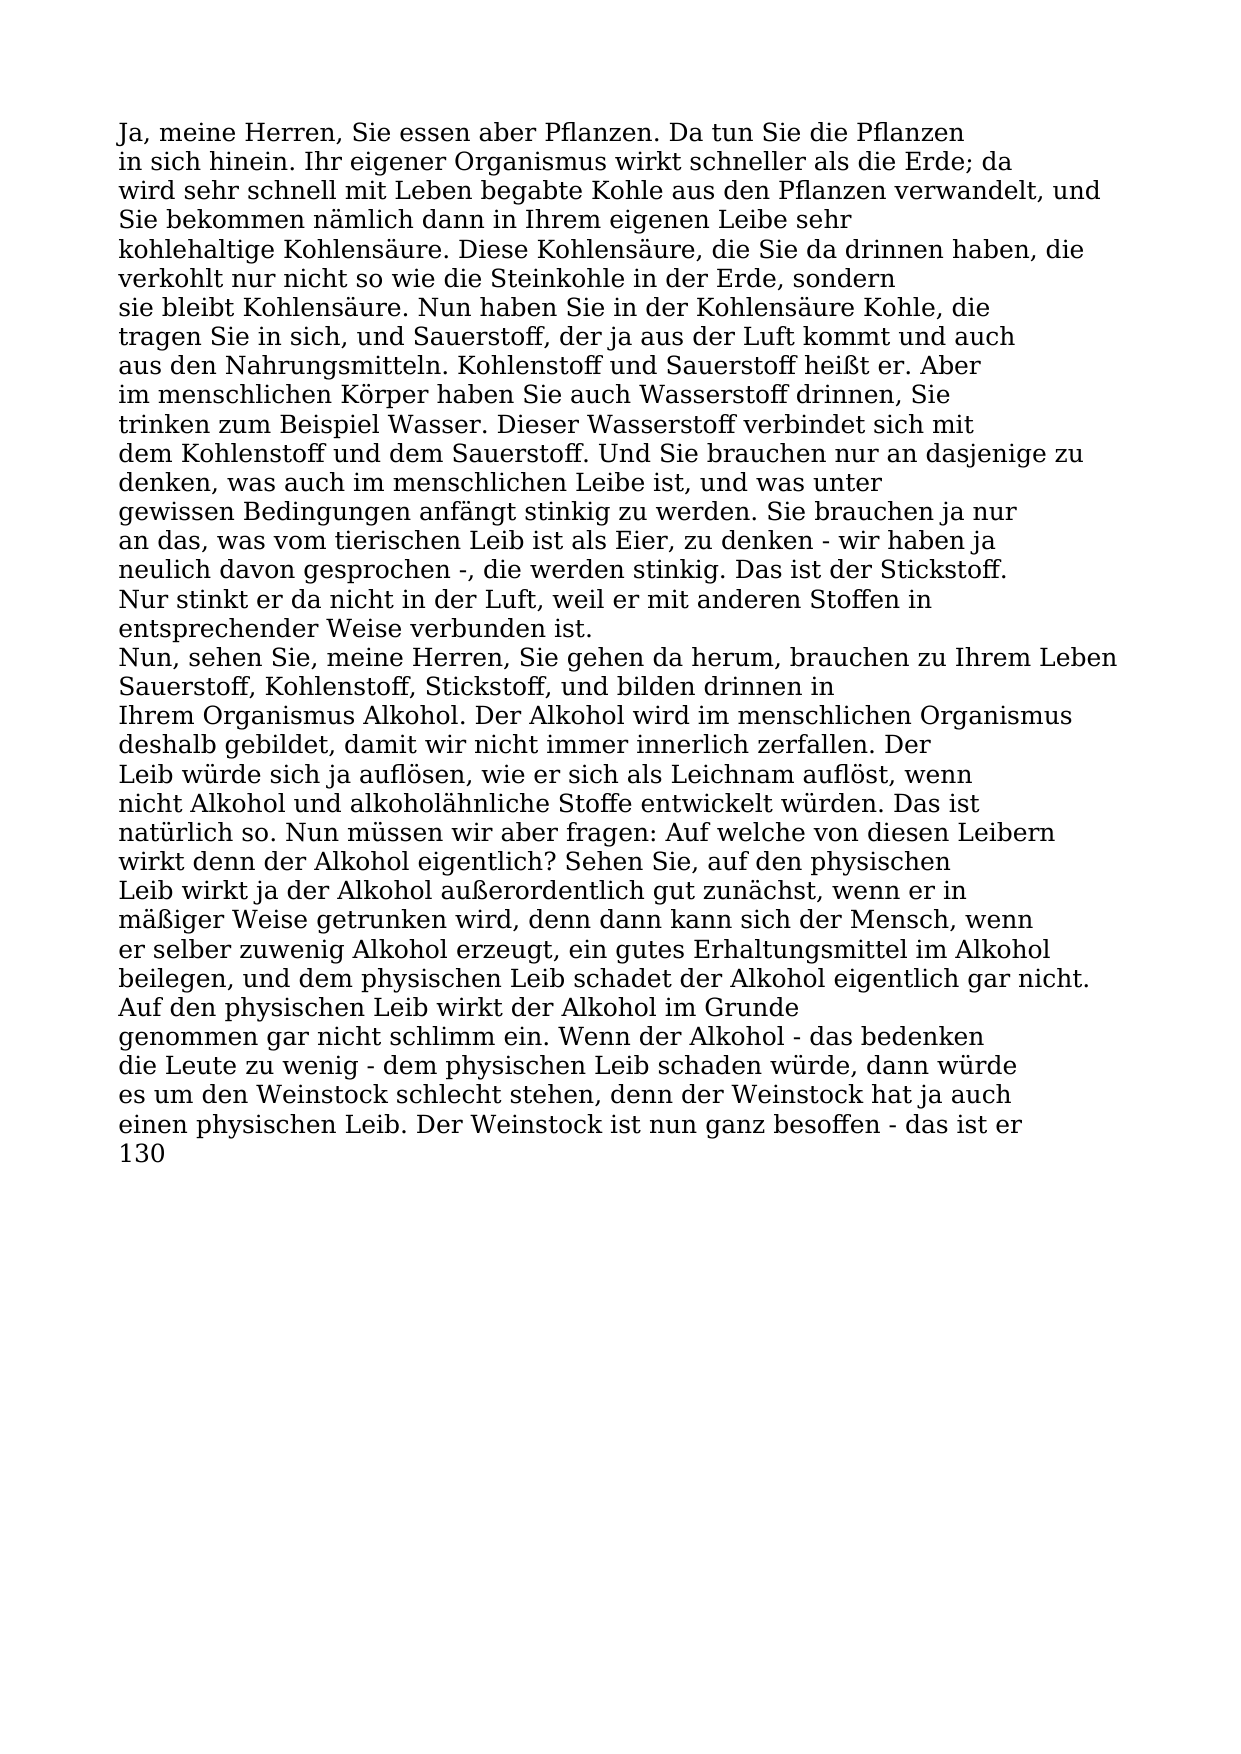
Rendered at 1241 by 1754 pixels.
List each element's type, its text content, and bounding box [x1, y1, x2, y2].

text Ja, meine Herren, Sie essen aber Pflanzen. Da tun Sie die Pflanzen [118, 118, 1122, 147]
text trinken zum Beispiel Wasser. Dieser Wasserstoff verbindet sich mit [118, 410, 1122, 439]
text genommen gar nicht schlimm ein. Wenn der Alkohol - das bedenken [118, 1022, 1122, 1051]
text an das, was vom tierischen Leib ist als Eier, zu denken - wir haben ja [118, 526, 1122, 556]
text Nun, sehen Sie, meine Herren, Sie gehen da herum, brauchen zu Ihrem Leben Sauerstoff, Kohlenstoff, Stickstoff, und bilden drinnen in [118, 643, 1122, 701]
text kohlehaltige Kohlensäure. Diese Kohlensäure, die Sie da drinnen haben, die verkohlt nur nicht so wie die Steinkohle in der Erde, sondern [118, 235, 1122, 293]
text gewissen Bedingungen anfängt stinkig zu werden. Sie brauchen ja nur [118, 497, 1122, 526]
text einen physischen Leib. Der Weinstock ist nun ganz besoffen - das ist er [118, 1110, 1122, 1139]
text tragen Sie in sich, und Sauerstoff, der ja aus der Luft kommt und auch [118, 322, 1122, 351]
text wird sehr schnell mit Leben begabte Kohle aus den Pflanzen verwandelt, und Sie bekommen nämlich dann in Ihrem eigenen Leibe sehr [118, 176, 1122, 235]
text natürlich so. Nun müssen wir aber fragen: Auf welche von diesen Leibern wirkt denn der Alkohol eigentlich? Sehen Sie, auf den physischen [118, 818, 1122, 876]
text die Leute zu wenig - dem physischen Leib schaden würde, dann würde [118, 1051, 1122, 1081]
text Ihrem Organismus Alkohol. Der Alkohol wird im menschlichen Organismus deshalb gebildet, damit wir nicht immer innerlich zerfallen. Der [118, 701, 1122, 760]
text im menschlichen Körper haben Sie auch Wasserstoff drinnen, Sie [118, 381, 1122, 410]
text er selber zuwenig Alkohol erzeugt, ein gutes Erhaltungsmittel im Alkohol beilegen, und dem physischen Leib schadet der Alkohol eigentlich gar nicht. Auf den physischen Leib wirkt der Alkohol im Grunde [118, 935, 1122, 1022]
text nicht Alkohol und alkoholähnliche Stoffe entwickelt würden. Das ist [118, 789, 1122, 818]
text Leib würde sich ja auflösen, wie er sich als Leichnam auflöst, wenn [118, 760, 1122, 789]
text 130 [118, 1139, 1122, 1168]
text in sich hinein. Ihr eigener Organismus wirkt schneller als die Erde; da [118, 147, 1122, 176]
text sie bleibt Kohlensäure. Nun haben Sie in der Kohlensäure Kohle, die [118, 293, 1122, 322]
text Nur stinkt er da nicht in der Luft, weil er mit anderen Stoffen in entsprechender Weise verbunden ist. [118, 585, 1122, 643]
text dem Kohlenstoff und dem Sauerstoff. Und Sie brauchen nur an dasjenige zu denken, was auch im menschlichen Leibe ist, und was unter [118, 439, 1122, 497]
text neulich davon gesprochen -, die werden stinkig. Das ist der Stickstoff. [118, 556, 1122, 585]
text es um den Weinstock schlecht stehen, denn der Weinstock hat ja auch [118, 1081, 1122, 1110]
text aus den Nahrungsmitteln. Kohlenstoff und Sauerstoff heißt er. Aber [118, 351, 1122, 381]
text mäßiger Weise getrunken wird, denn dann kann sich der Mensch, wenn [118, 906, 1122, 935]
text Leib wirkt ja der Alkohol außerordentlich gut zunächst, wenn er in [118, 876, 1122, 906]
